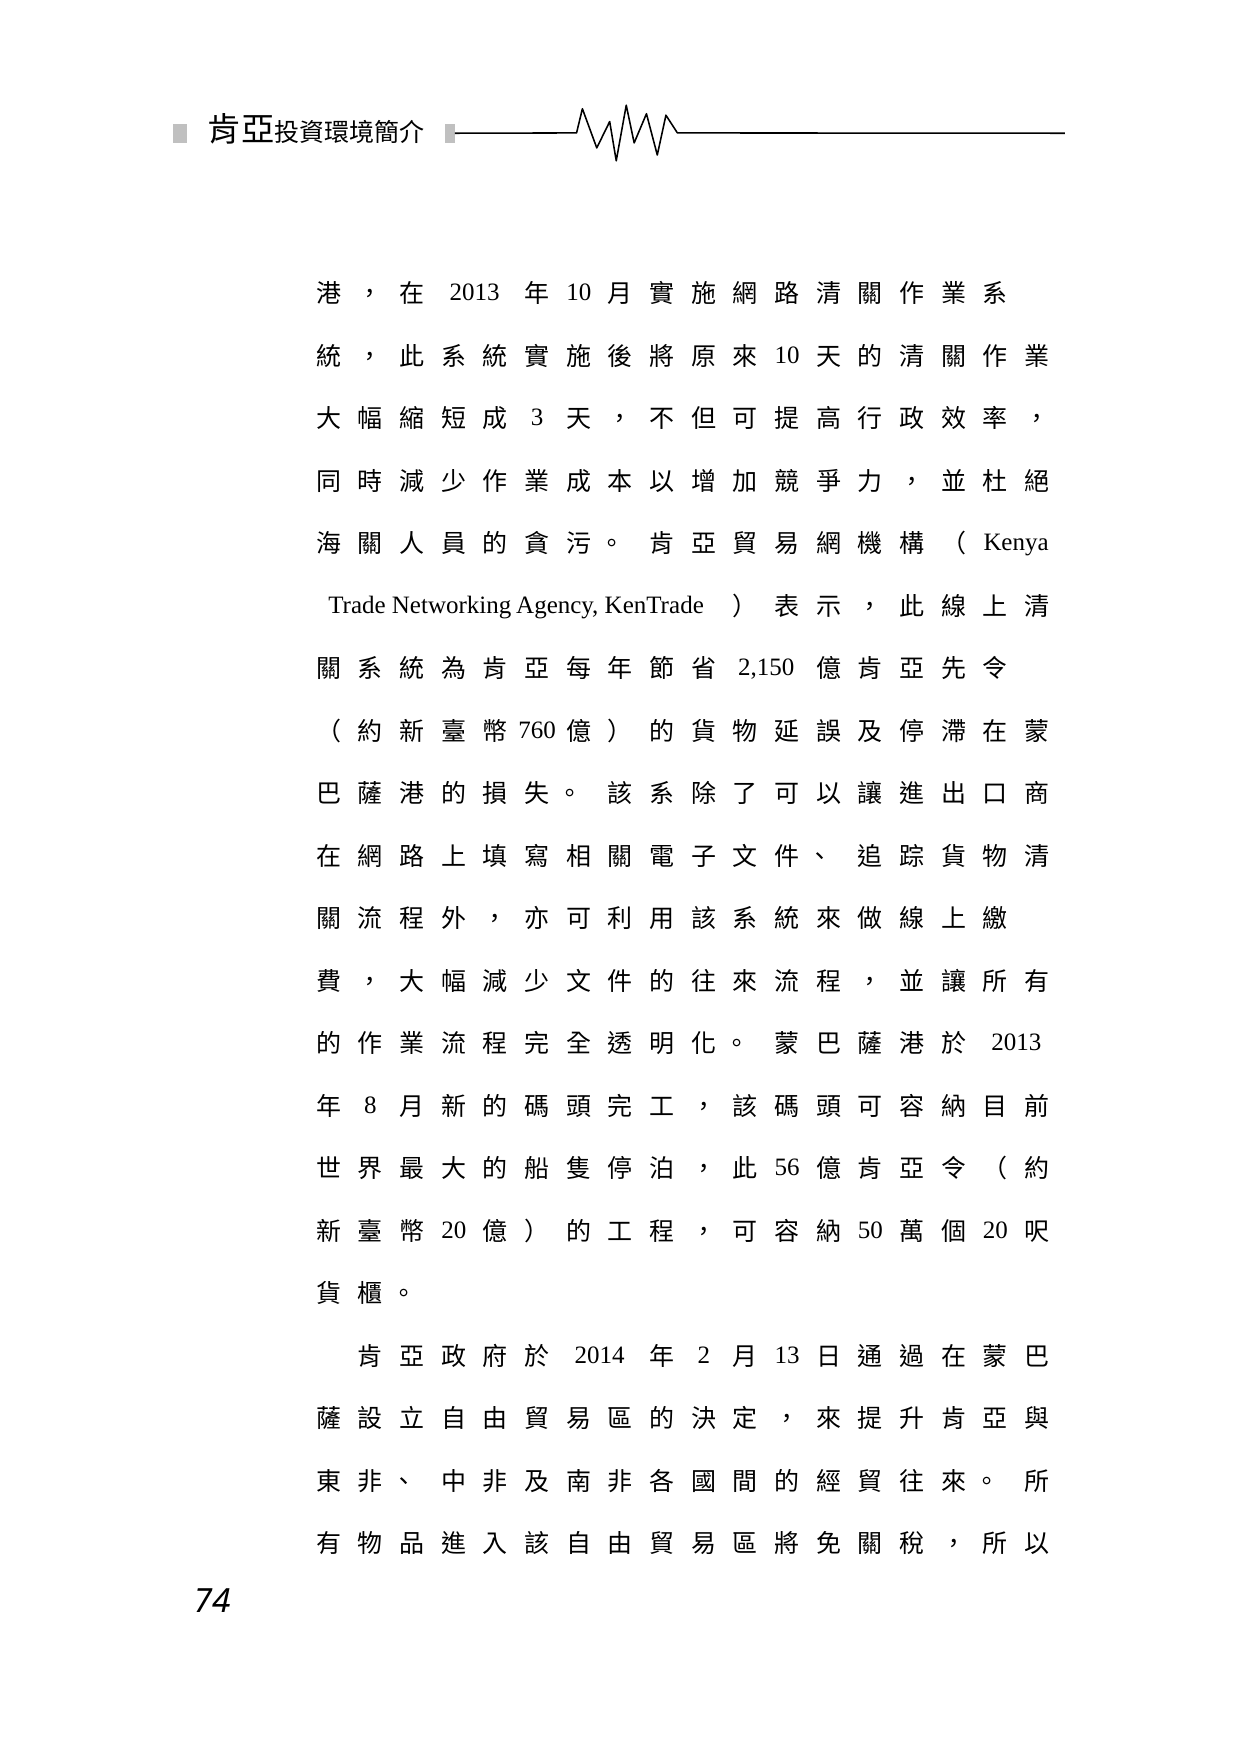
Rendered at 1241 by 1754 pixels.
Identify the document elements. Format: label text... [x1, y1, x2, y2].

text 肯亞政府於2014年2月13日通過在蒙巴薩設立自由貿易區的決定，來提升肯亞與東非、中非及南非各國間的經貿往來。所有物品進入該自由貿易區將免關稅，所以 [281, 1313, 1058, 1563]
text 港，在2013年10月實施網路清關作業系統，此系統實施後將原來10天的清關作業大幅縮短成3天，不但可提高行政效率，同時減少作業成本以增加競爭力，並杜絕海關人員的貪污。肯亞貿易網機構（Kenya Trade Networking Agency, KenTrade）表示，此線上清關系統為肯亞每年節省2,150億肯亞先令（約新臺幣760億）的貨物延誤及停滯在蒙巴薩港的損失。該系除了可以讓進出口商在網路上填寫相關電子文件、追踪貨物清關流程外，亦可利用該系統來做線上繳費，大幅減少文件的往來流程，並讓所有的作業流程完全透明化。蒙巴薩港於2013年8月新的碼頭完工，該碼頭可容納目前世界最大的船隻停泊，此56億肯亞令（約新臺幣20億）的工程，可容納50萬個20呎貨櫃。 [281, 250, 1058, 1313]
